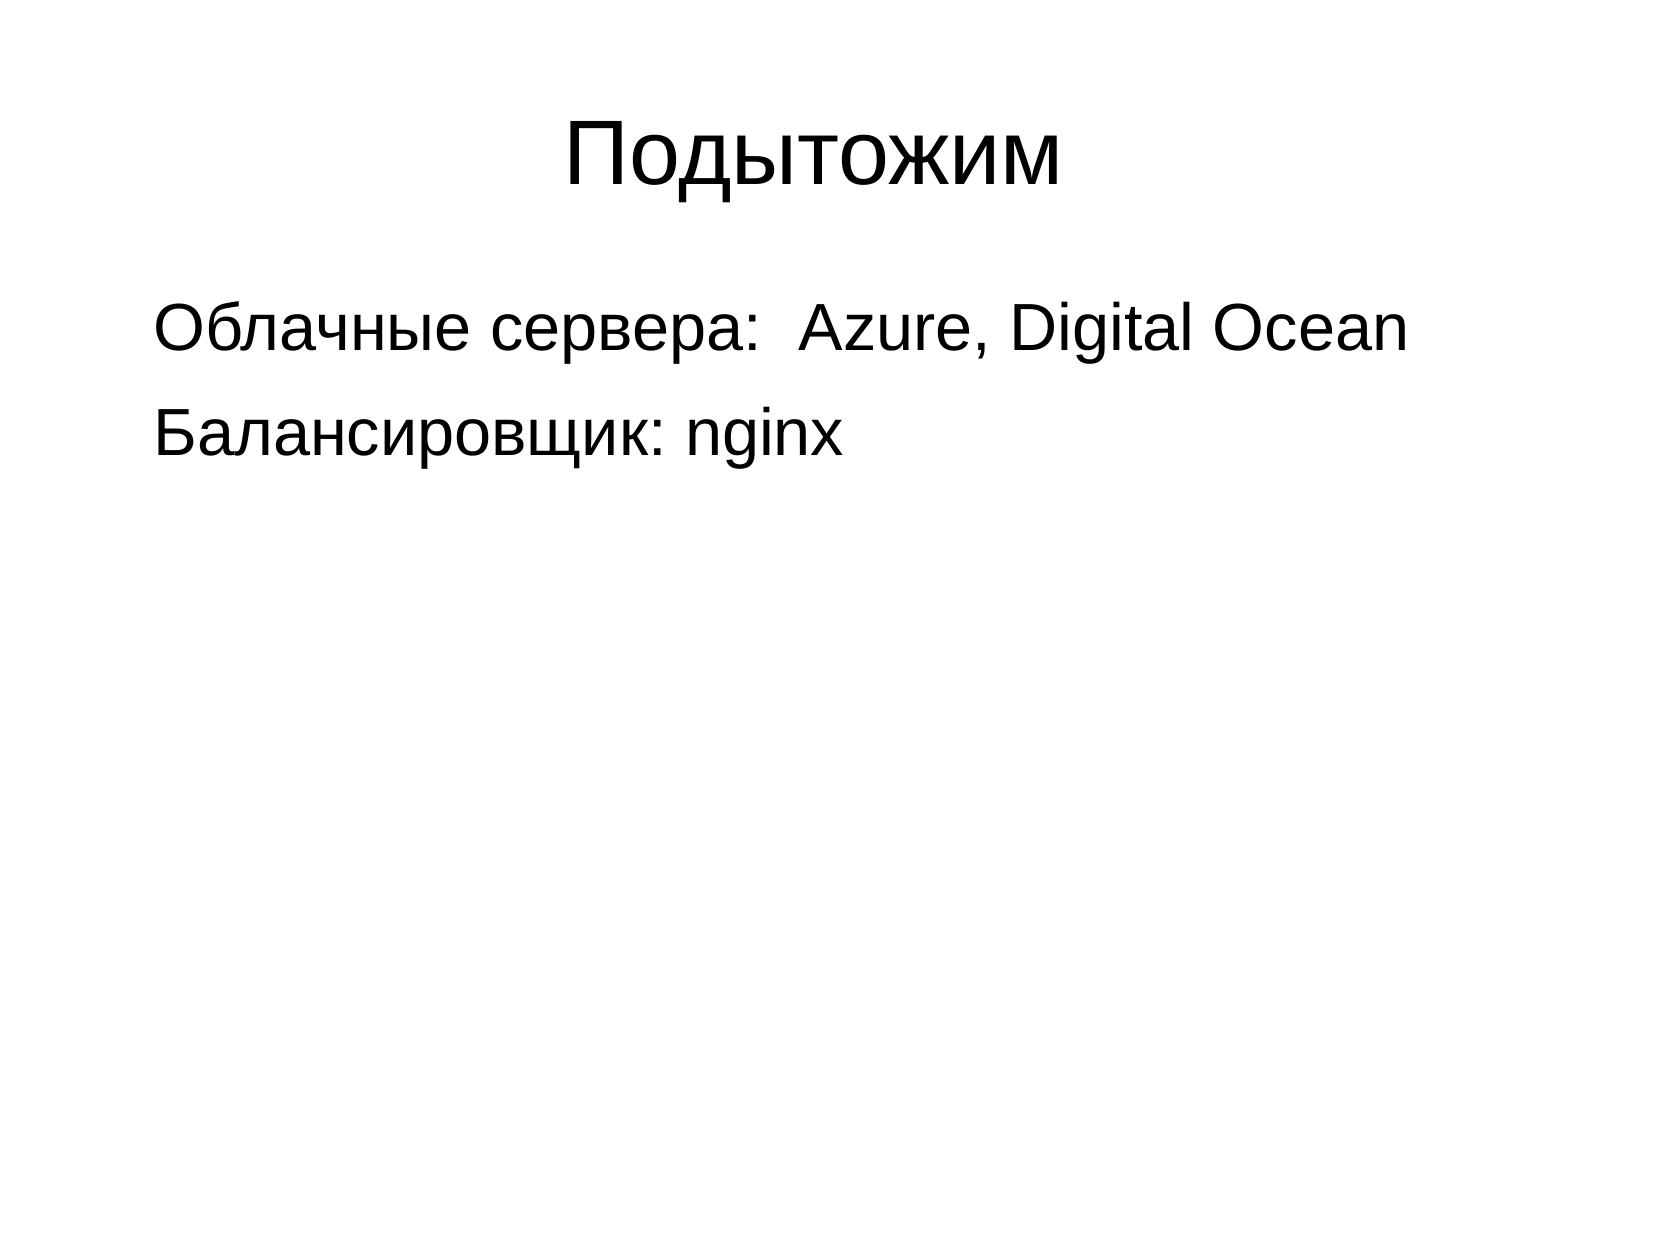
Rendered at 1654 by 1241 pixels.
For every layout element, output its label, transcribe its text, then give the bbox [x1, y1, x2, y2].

title Подытожим [82, 49, 1571, 257]
list Облачные сервера: Azure, Digital Ocean Балансировщик: nginx [82, 290, 1571, 1010]
